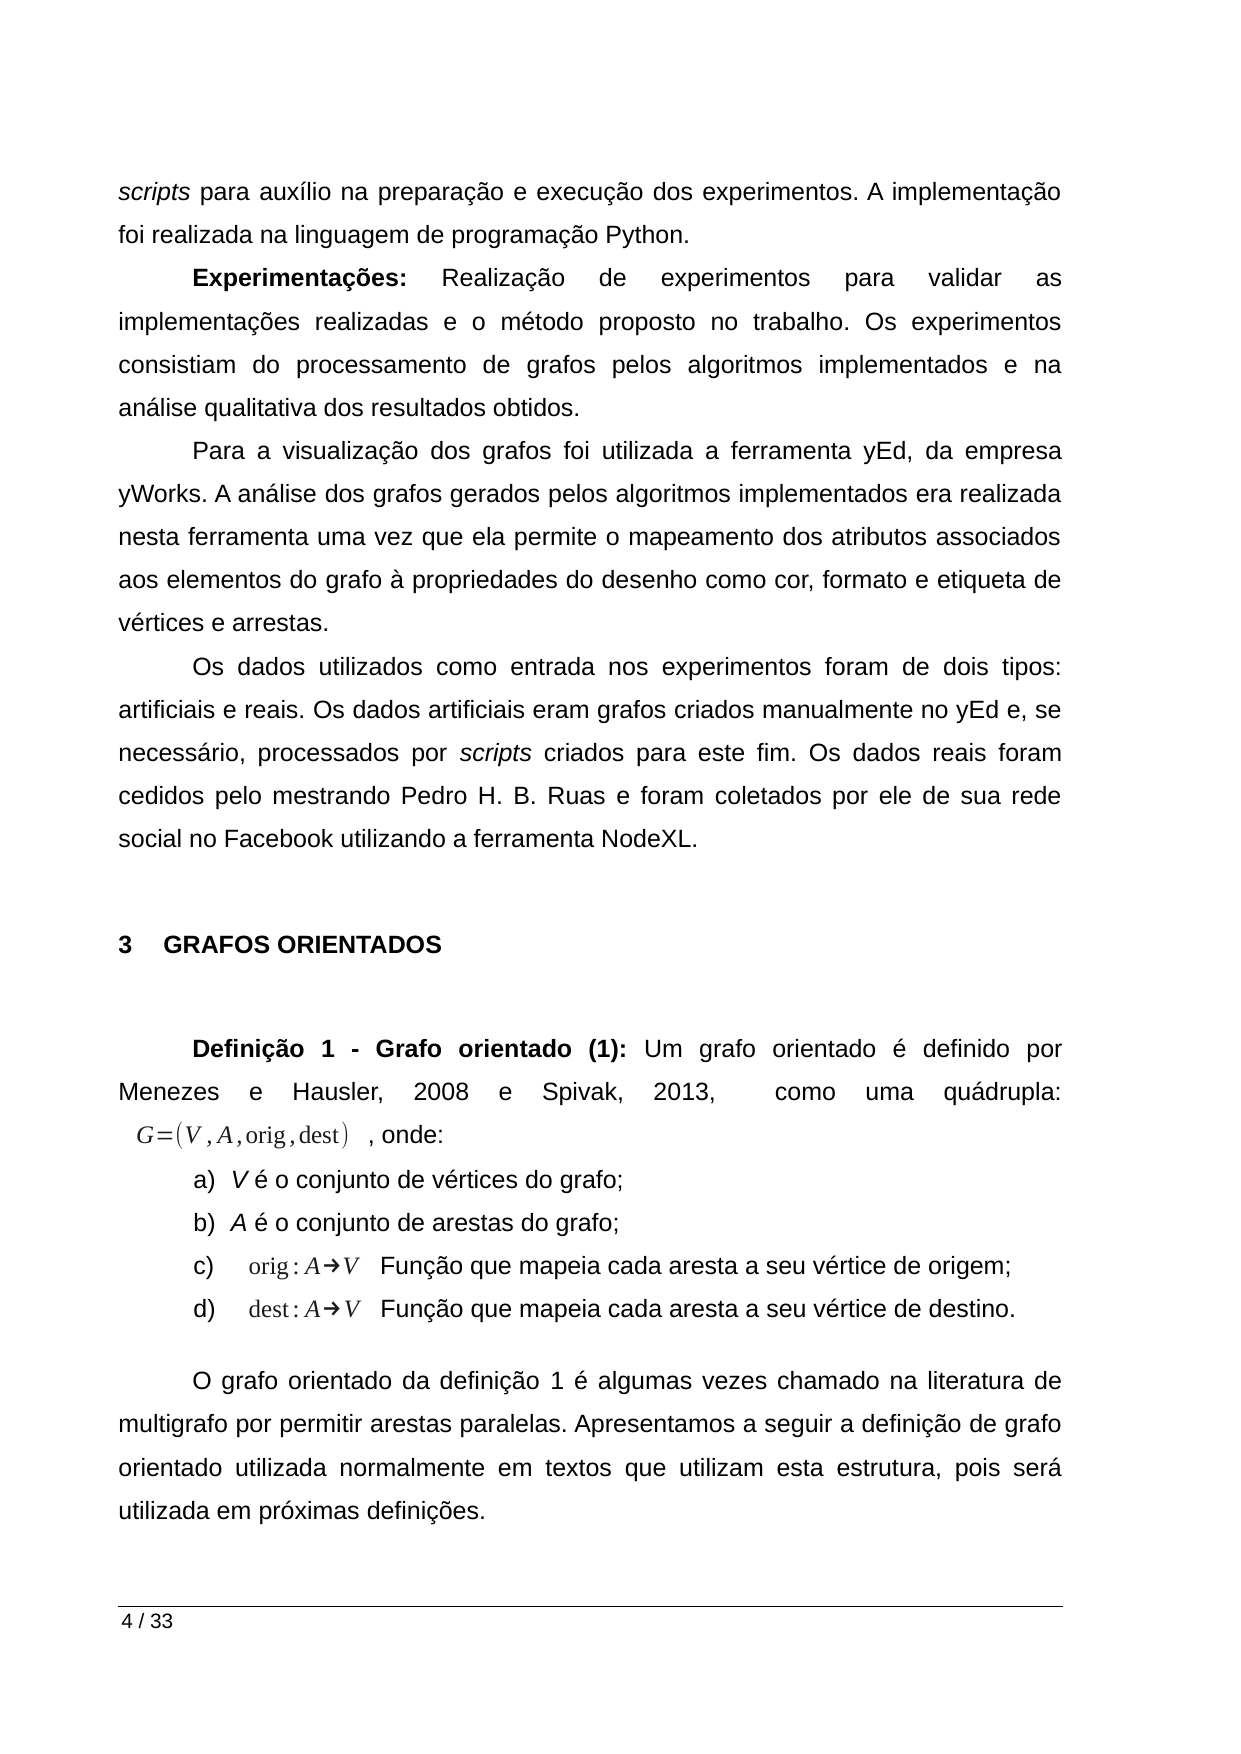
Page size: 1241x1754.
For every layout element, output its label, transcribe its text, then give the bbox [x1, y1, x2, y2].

text Definição 1 - Grafo orientado (1): Um grafo orientado é definido por Menezes e Hausler, 2008 e Spivak, 2013, como uma quádrupla:, onde: [118, 1033, 1063, 1151]
text Experimentações: Realização de experimentos para validar as implementações realizadas e o método proposto no trabalho. Os experimentos consistiam do processamento de grafos pelos algoritmos implementados e na análise qualitativa dos resultados obtidos. [118, 263, 1063, 422]
text Para a visualização dos grafos foi utilizada a ferramenta yEd, da empresa yWorks. A análise dos grafos gerados pelos algoritmos implementados era realizada nesta ferramenta uma vez que ela permite o mapeamento dos atributos associados aos elementos do grafo à propriedades do desenho como cor, formato e etiqueta de vértices e arrestas. [118, 436, 1063, 637]
text Os dados utilizados como entrada nos experimentos foram de dois tipos: artificiais e reais. Os dados artificiais eram grafos criados manualmente no yEd e, se necessário, processados por scripts criados para este fim. Os dados reais foram cedidos pelo mestrando Pedro H. B. Ruas e foram coletados por ele de sua rede social no Facebook utilizando a ferramenta NodeXL. [118, 652, 1063, 853]
list Função que mapeia cada aresta a seu vértice de destino. [193, 1294, 1063, 1323]
list A é o conjunto de arestas do grafo; [193, 1208, 1063, 1237]
list V é o conjunto de vértices do grafo; [193, 1165, 1063, 1194]
text scripts para auxílio na preparação e execução dos experimentos. A implementação foi realizada na linguagem de programação Python. [118, 177, 1063, 249]
text O grafo orientado da definição 1 é algumas vezes chamado na literatura de multigrafo por permitir arestas paralelas. Apresentamos a seguir a definição de grafo orientado utilizada normalmente em textos que utilizam esta estrutura, pois será utilizada em próximas definições. [118, 1366, 1063, 1524]
subtitle Grafos orientados [118, 930, 1063, 958]
list Função que mapeia cada aresta a seu vértice de origem; [193, 1251, 1063, 1280]
